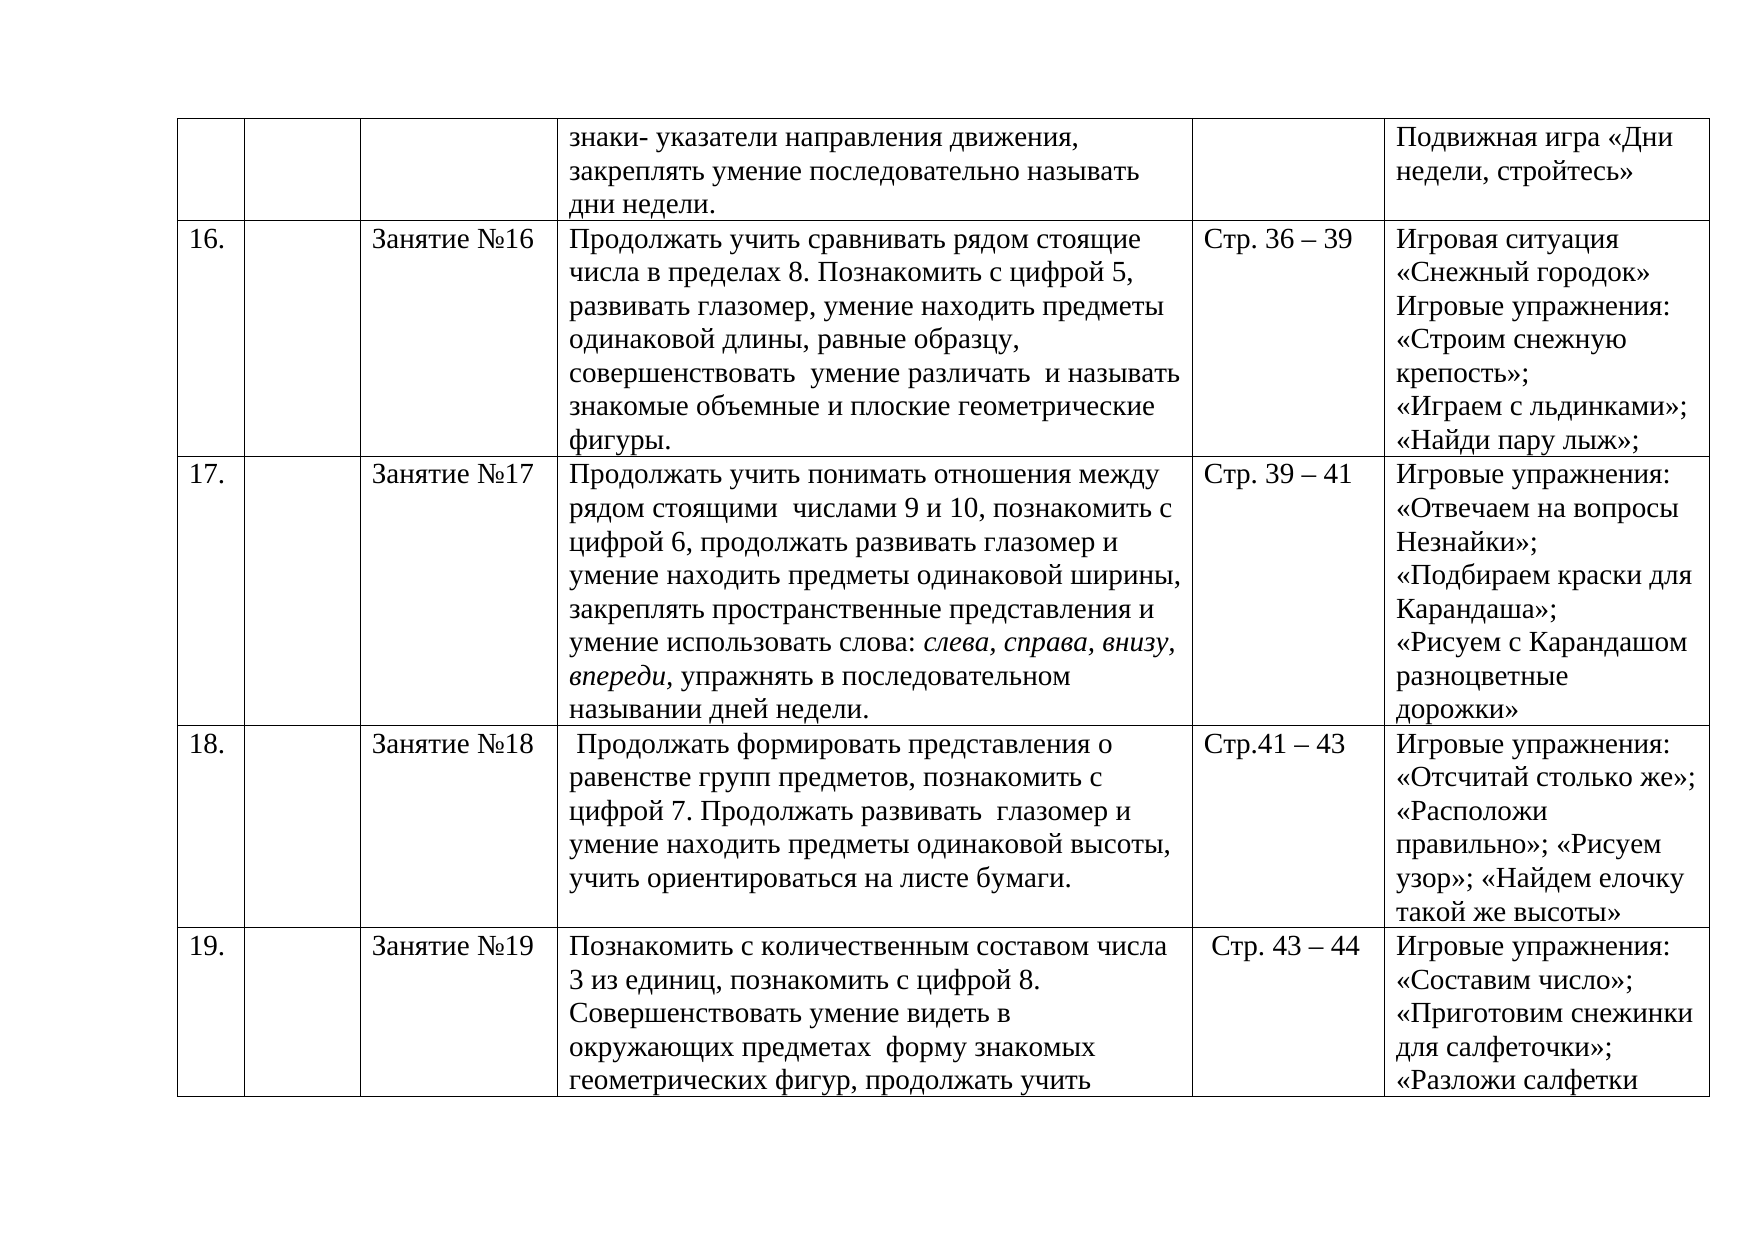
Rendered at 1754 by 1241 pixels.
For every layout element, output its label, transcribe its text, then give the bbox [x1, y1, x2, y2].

table_cell [245, 221, 360, 456]
table_cell 18. [178, 726, 244, 927]
table_cell Игровые упражнения: «Отвечаем на вопросы Незнайки»; «Подбираем краски для Карандаша»; «Рисуем с Карандашом разноцветные дорожки» [1385, 457, 1709, 725]
table_cell [245, 119, 360, 220]
table_cell Стр.41 – 43 [1193, 726, 1384, 927]
table_cell [1193, 119, 1384, 220]
table_cell Стр. 43 – 44 [1193, 928, 1384, 1096]
table_cell Продолжать учить сравнивать рядом стоящие числа в пределах 8. Познакомить с цифрой 5, развивать глазомер, умение находить предметы одинаковой длины, равные образцу, совершенствовать умение различать и называть знакомые объемные и плоские геометрические фигуры. [558, 221, 1192, 456]
table_cell Игровые упражнения: «Составим число»; «Приготовим снежинки для салфеточки»; «Разложи салфетки [1385, 928, 1709, 1096]
table_cell Занятие №19 [361, 928, 557, 1096]
table_cell [361, 119, 557, 220]
table_cell Занятие №18 [361, 726, 557, 927]
table_cell [245, 457, 360, 725]
table_cell Занятие №17 [361, 457, 557, 725]
table_cell Игровые упражнения: «Отсчитай столько же»; «Расположи правильно»; «Рисуем узор»; «Найдем елочку такой же высоты» [1385, 726, 1709, 927]
table_cell Игровая ситуация «Снежный городок» Игровые упражнения: «Строим снежную крепость»; «Играем с льдинками»; «Найди пару лыж»; [1385, 221, 1709, 456]
table_cell Познакомить с количественным составом числа 3 из единиц, познакомить с цифрой 8. Совершенствовать умение видеть в окружающих предметах форму знакомых геометрических фигур, продолжать учить [558, 928, 1192, 1096]
table_cell Продолжать учить понимать отношения между рядом стоящими числами 9 и 10, познакомить с цифрой 6, продолжать развивать глазомер и умение находить предметы одинаковой ширины, закреплять пространственные представления и умение использовать слова: слева, справа, внизу, впереди, упражнять в последовательном назывании дней недели. [558, 457, 1192, 725]
table_cell [245, 726, 360, 927]
table_cell Продолжать формировать представления о равенстве групп предметов, познакомить с цифрой 7. Продолжать развивать глазомер и умение находить предметы одинаковой высоты, учить ориентироваться на листе бумаги. [558, 726, 1192, 927]
table_cell Подвижная игра «Дни недели, стройтесь» [1385, 119, 1709, 220]
table_cell 16. [178, 221, 244, 456]
table_cell Занятие №16 [361, 221, 557, 456]
table_cell Стр. 36 – 39 [1193, 221, 1384, 456]
table_cell знаки- указатели направления движения, закреплять умение последовательно называть дни недели. [558, 119, 1192, 220]
table_cell 19. [178, 928, 244, 1096]
table_cell [245, 928, 360, 1096]
table_cell Стр. 39 – 41 [1193, 457, 1384, 725]
table_cell 17. [178, 457, 244, 725]
table_cell [178, 119, 244, 220]
